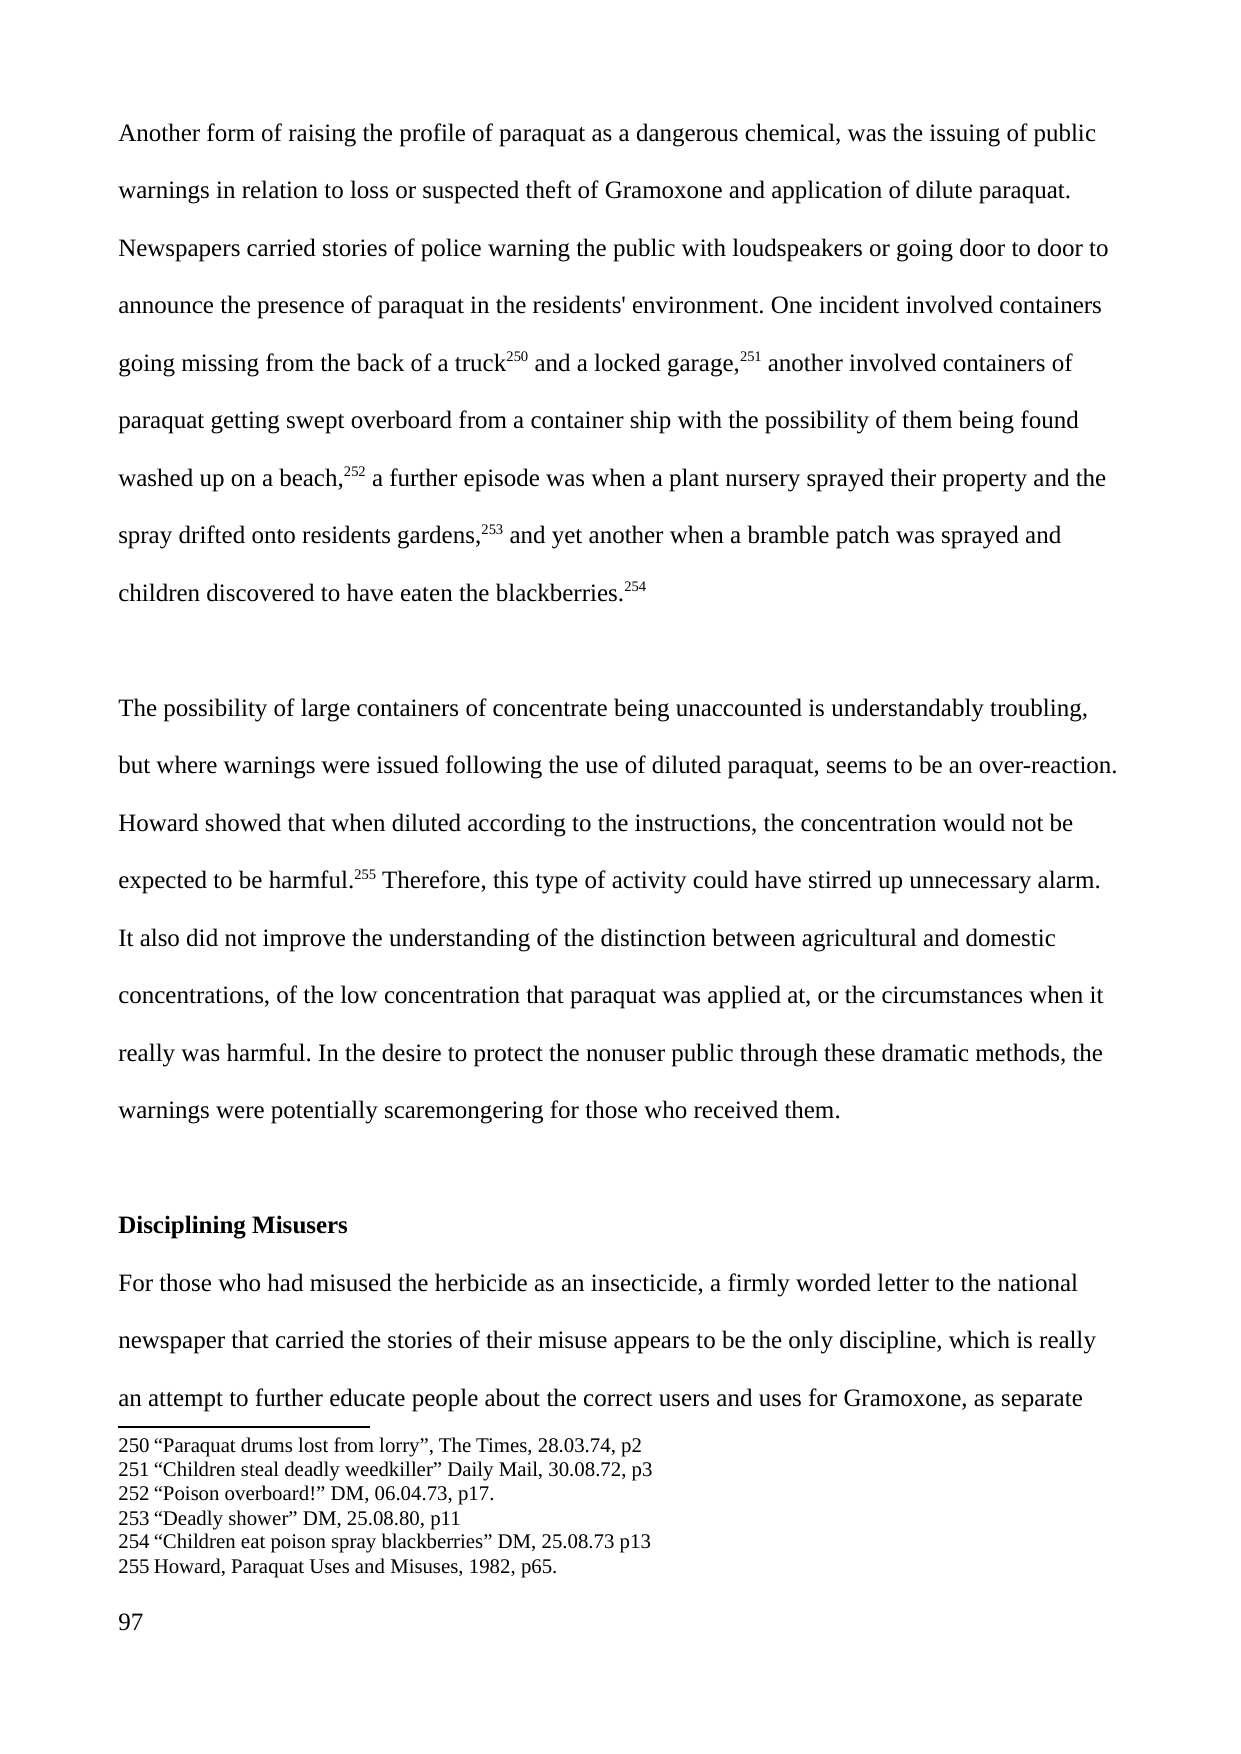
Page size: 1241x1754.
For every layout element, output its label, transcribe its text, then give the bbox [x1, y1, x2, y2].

text “Children eat poison spray blackberries” DM, 25.08.73 p13 [118, 1529, 1122, 1553]
text “Poison overboard!” DM, 06.04.73, p17. [118, 1481, 1122, 1505]
text “Deadly shower” DM, 25.08.80, p11 [118, 1505, 1122, 1529]
text Another form of raising the profile of paraquat as a dangerous chemical, was the issuing of public warnings in relation to loss or suspected theft of Gramoxone and application of dilute paraquat. Newspapers carried stories of police warning the public with loudspeakers or going door to door to announce the presence of paraquat in the residents' environment. One incident involved containers going missing from the back of a truck and a locked garage, another involved containers of paraquat getting swept overboard from a container ship with the possibility of them being found washed up on a beach, a further episode was when a plant nursery sprayed their property and the spray drifted onto residents gardens, and yet another when a bramble patch was sprayed and children discovered to have eaten the blackberries. [118, 118, 1122, 607]
text Howard, Paraquat Uses and Misuses, 1982, p65. [118, 1553, 1122, 1578]
text The possibility of large containers of concentrate being unaccounted is understandably troubling, but where warnings were issued following the use of diluted paraquat, seems to be an over-reaction. Howard showed that when diluted according to the instructions, the concentration would not be expected to be harmful. Therefore, this type of activity could have stirred up unnecessary alarm. It also did not improve the understanding of the distinction between agricultural and domestic concentrations, of the low concentration that paraquat was applied at, or the circumstances when it really was harmful. In the desire to protect the nonuser public through these dramatic methods, the warnings were potentially scaremongering for those who received them. [118, 693, 1122, 1124]
text For those who had misused the herbicide as an insecticide, a firmly worded letter to the national newspaper that carried the stories of their misuse appears to be the only discipline, which is really an attempt to further educate people about the correct users and uses for Gramoxone, as separate [118, 1268, 1122, 1412]
text Disciplining Misusers [118, 1211, 1122, 1239]
text “Children steal deadly weedkiller” Daily Mail, 30.08.72, p3 [118, 1457, 1122, 1481]
text “Paraquat drums lost from lorry”, The Times, 28.03.74, p2 [118, 1433, 1122, 1457]
